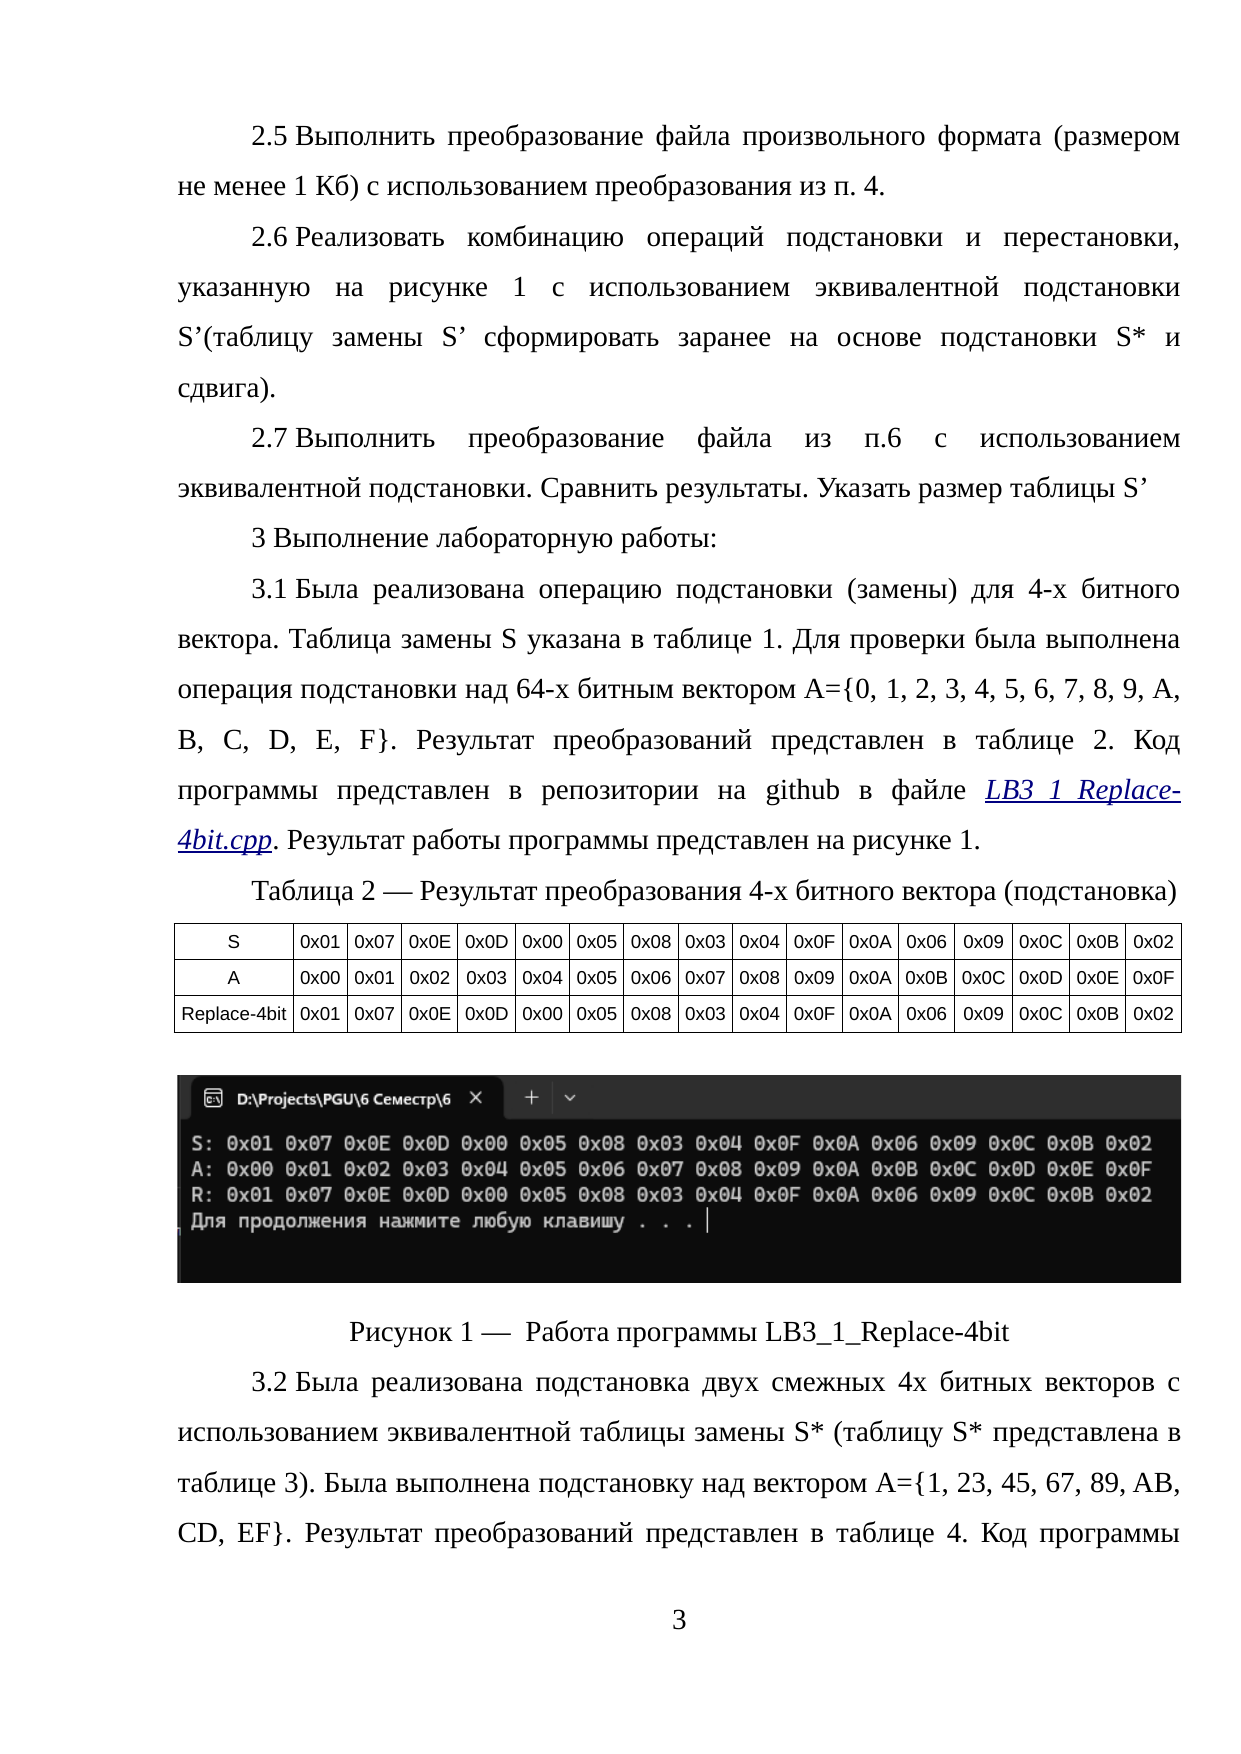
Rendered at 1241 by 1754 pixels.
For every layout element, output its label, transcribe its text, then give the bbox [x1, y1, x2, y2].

table_cell 0x00 [516, 996, 569, 1032]
list Выполнение лабораторную работы: [177, 521, 1181, 554]
table_cell 0x09 [955, 996, 1012, 1032]
table_cell Replace-4bit [175, 996, 293, 1032]
table_cell 0x06 [899, 996, 954, 1032]
table_cell 0x01 [294, 996, 347, 1032]
table_header 0x05 [570, 924, 623, 959]
table_header 0x0A [843, 924, 898, 959]
table_cell 0x0B [899, 960, 954, 995]
table_header 0x01 [294, 924, 347, 959]
table_cell 0x00 [294, 960, 347, 995]
table_cell 0x04 [516, 960, 569, 995]
table_header 0x06 [899, 924, 954, 959]
list Выполнить преобразование файла из п.6 с использованием эквивалентной подстановки. Сравнить результаты. Указать размер таблицы S’ [177, 420, 1181, 504]
table_cell 0x0C [1013, 996, 1069, 1032]
table_header 0x00 [516, 924, 569, 959]
table_cell 0x03 [458, 960, 515, 995]
table_header 0x0F [787, 924, 842, 959]
table_cell 0x0A [843, 960, 898, 995]
table_header 0x0C [1013, 924, 1069, 959]
picture [177, 1075, 1182, 1283]
table_cell 0x0A [843, 996, 898, 1032]
text Таблица 2 — Результат преобразования 4-х битного вектора (подстановка) [177, 873, 1181, 906]
table_header 0x09 [955, 924, 1012, 959]
table_header 0x0B [1070, 924, 1125, 959]
table_cell 0x0F [787, 996, 842, 1032]
list Была реализована операцию подстановки (замены) для 4-х битного вектора. Таблица замены S указана в таблице 1. Для проверки была выполнена операция подстановки над 64-х битным вектором А={0, 1, 2, 3, 4, 5, 6, 7, 8, 9, A, B, C, D, E, F}. Результат преобразований представлен в таблице 2. Код программы представлен в репозитории на github в файле LB3_1_Replace-4bit.cpp. Результат работы программы представлен на рисунке 1. [177, 571, 1181, 856]
table_cell 0x0E [402, 996, 457, 1032]
table_header 0x08 [624, 924, 678, 959]
list Выполнить преобразование файла произвольного формата (размером не менее 1 Кб) с использованием преобразования из п. 4. [177, 118, 1181, 202]
table_cell 0x0B [1070, 996, 1125, 1032]
table_cell 0x07 [679, 960, 732, 995]
list Была реализована подстановка двух смежных 4х битных векторов с использованием эквивалентной таблицы замены S* (таблицу S* представлена в таблице 3). Была выполнена подстановку над вектором A={1, 23, 45, 67, 89, AB, CD, EF}. Результат преобразований представлен в таблице 4. Код программы [177, 1364, 1181, 1549]
table_cell A [175, 960, 293, 995]
table_header S [175, 924, 293, 959]
table_cell 0x0D [1013, 960, 1069, 995]
table_cell 0x06 [624, 960, 678, 995]
table_cell 0x09 [787, 960, 842, 995]
table_header 0x0D [458, 924, 515, 959]
table_cell 0x07 [348, 996, 401, 1032]
table_cell 0x04 [733, 996, 786, 1032]
table_cell 0x05 [570, 996, 623, 1032]
text Рисунок 1 — Работа программы LB3_1_Replace-4bit [177, 1283, 1181, 1347]
table_cell 0x03 [679, 996, 732, 1032]
table_cell 0x01 [348, 960, 401, 995]
table_header 0x0E [402, 924, 457, 959]
table_cell 0x08 [624, 996, 678, 1032]
list Реализовать комбинацию операций подстановки и перестановки, указанную на рисунке 1 с использованием эквивалентной подстановки S’(таблицу замены S’ сформировать заранее на основе подстановки S* и сдвига). [177, 219, 1181, 403]
table_header 0x07 [348, 924, 401, 959]
table_header 0x02 [1126, 924, 1181, 959]
table_header 0x04 [733, 924, 786, 959]
table_cell 0x0F [1126, 960, 1181, 995]
table_cell 0x0D [458, 996, 515, 1032]
table_cell 0x05 [570, 960, 623, 995]
table_cell 0x0C [955, 960, 1012, 995]
table_header 0x03 [679, 924, 732, 959]
table_cell 0x02 [1126, 996, 1181, 1032]
table_cell 0x02 [402, 960, 457, 995]
table_cell 0x0E [1070, 960, 1125, 995]
table_cell 0x08 [733, 960, 786, 995]
